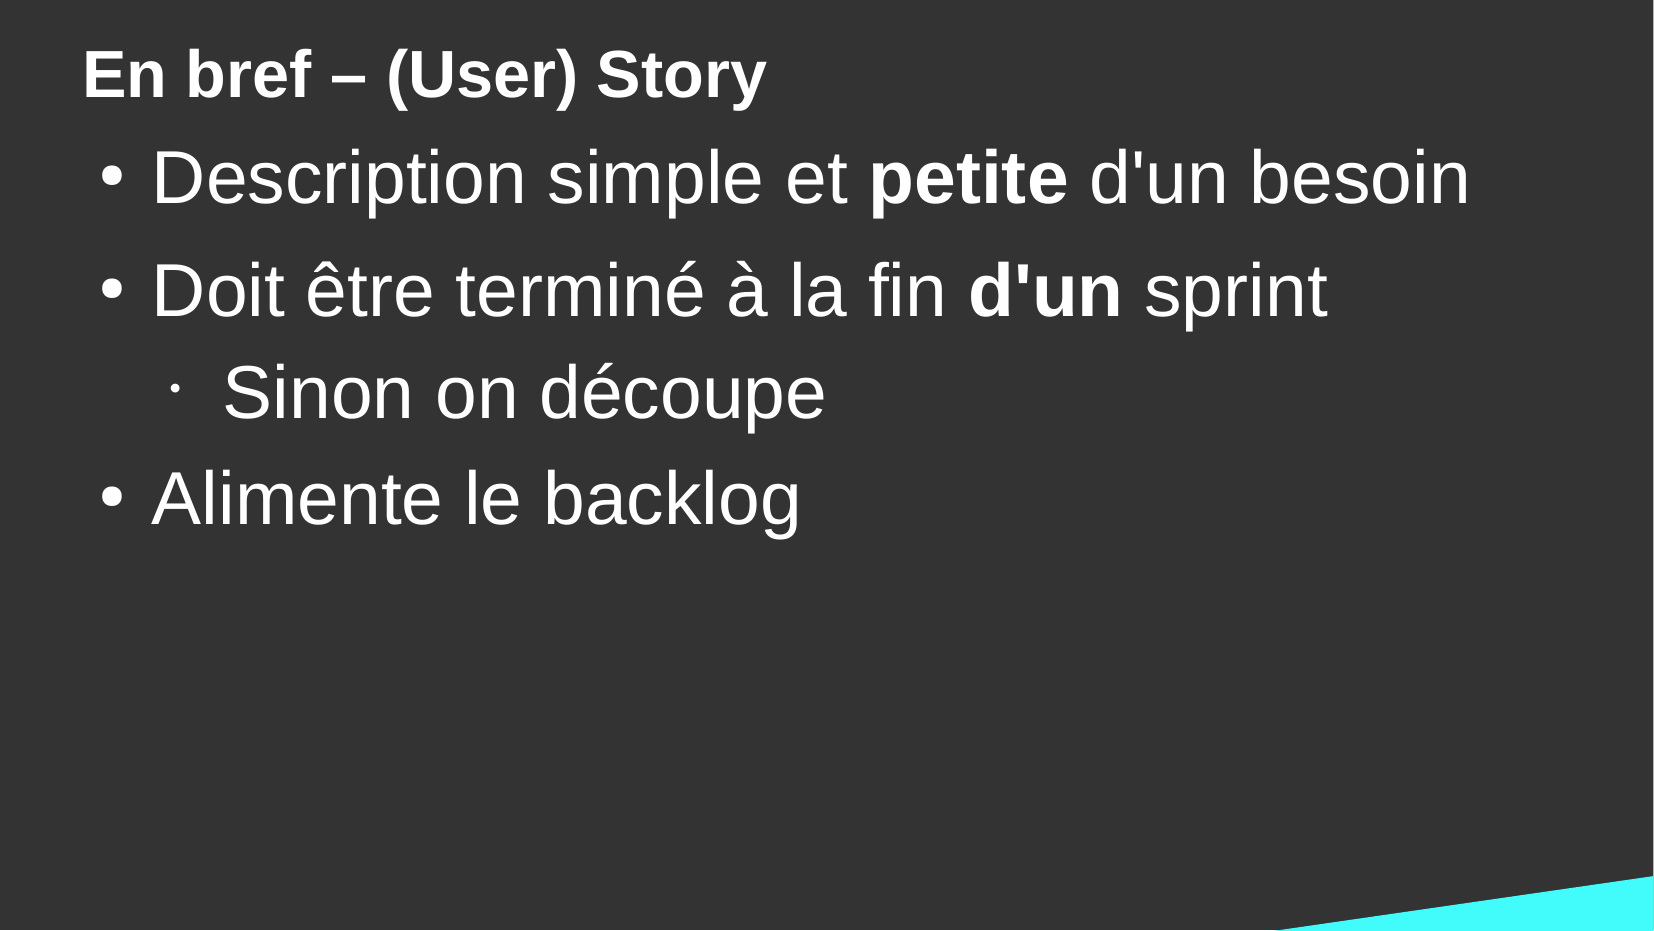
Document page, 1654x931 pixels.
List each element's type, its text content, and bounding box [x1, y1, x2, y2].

list Description simple et petite d'un besoin Doit être terminé à la fin d'un sprint Sinon on découpe Alimente le backlog [80, 135, 1620, 777]
title En bref – (User) Story [82, 37, 1571, 122]
text_box [1273, 876, 1654, 931]
